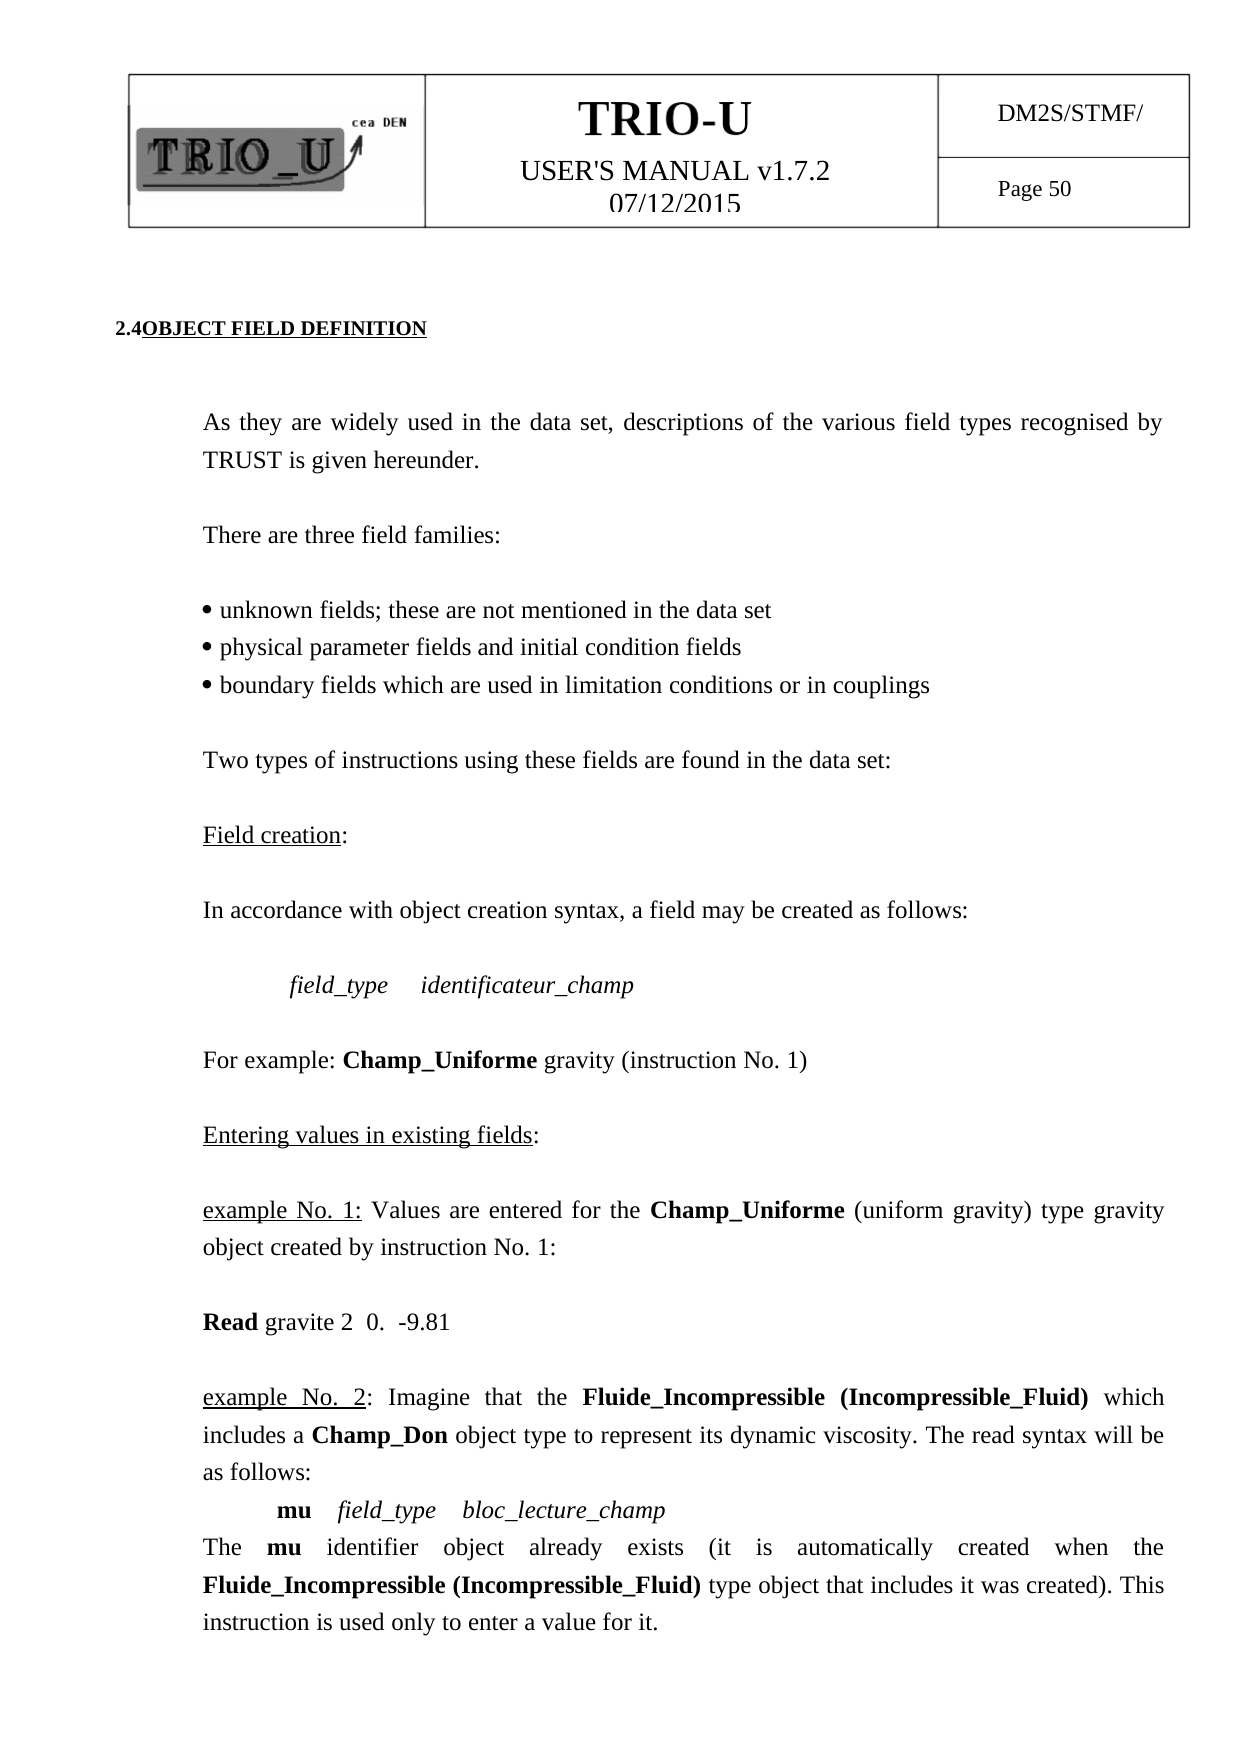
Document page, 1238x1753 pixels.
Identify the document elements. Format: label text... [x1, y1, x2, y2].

text Entering values in existing fields: [203, 1111, 1165, 1148]
subtitle OBJECT FIELD DEFINITION [115, 316, 1164, 340]
text Read gravite 2 0. -9.81 [203, 1298, 1165, 1336]
text  physical parameter fields and initial condition fields [203, 623, 1165, 661]
text field_type identificateur_champ [203, 961, 1165, 998]
text  unknown fields; these are not mentioned in the data set [203, 586, 1165, 623]
text Two types of instructions using these fields are found in the data set: [203, 736, 1165, 773]
text As they are widely used in the data set, descriptions of the various field types recognised by TRUST is given hereunder. [203, 398, 1165, 473]
text There are three field families: [203, 511, 1165, 548]
text In accordance with object creation syntax, a field may be created as follows: [203, 886, 1165, 923]
text example No. 2: Imagine that the Fluide_Incompressible (Incompressible_Fluid) which includes a Champ_Don object type to represent its dynamic viscosity. The read syntax will be as follows: [203, 1373, 1165, 1486]
text Field creation: [203, 811, 1165, 848]
text example No. 1: Values are entered for the Champ_Uniforme (uniform gravity) type gravity object created by instruction No. 1: [203, 1186, 1165, 1261]
text The mu identifier object already exists (it is automatically created when the Fluide_Incompressible (Incompressible_Fluid) type object that includes it was created). This instruction is used only to enter a value for it. [203, 1523, 1165, 1636]
text mu field_type bloc_lecture_champ [203, 1486, 1165, 1523]
text For example: Champ_Uniforme gravity (instruction No. 1) [203, 1036, 1165, 1073]
text  boundary fields which are used in limitation conditions or in couplings [203, 661, 1165, 698]
